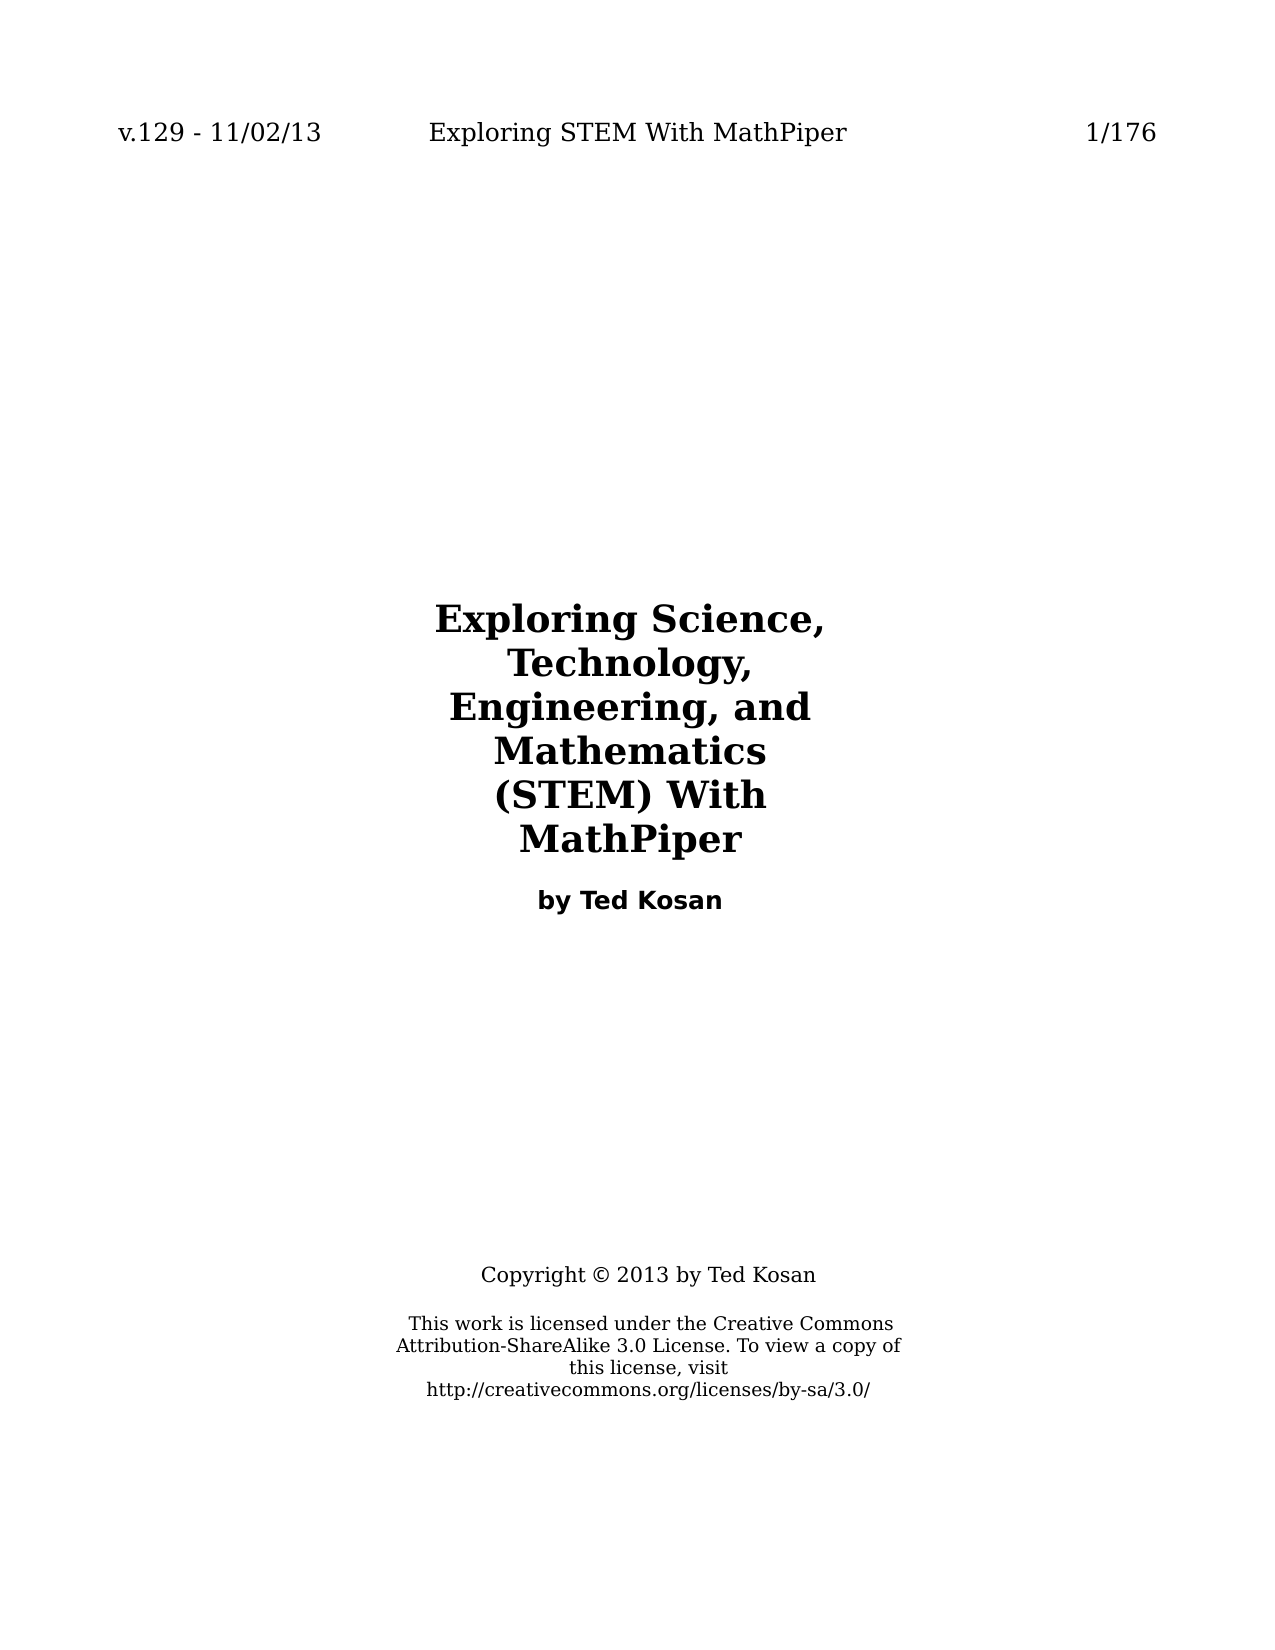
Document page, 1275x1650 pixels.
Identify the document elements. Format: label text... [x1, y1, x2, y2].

text This work is licensed under the Creative Commons Attribution-ShareAlike 3.0 License. To view a copy of this license, visit http://creativecommons.org/licenses/by-sa/3.0/ [382, 1313, 915, 1401]
text Copyright © 2013 by Ted Kosan [382, 1260, 915, 1289]
text Exploring Science, Technology, Engineering, and Mathematics (STEM) With MathPiper [427, 597, 832, 862]
text by Ted Kosan [427, 887, 832, 916]
